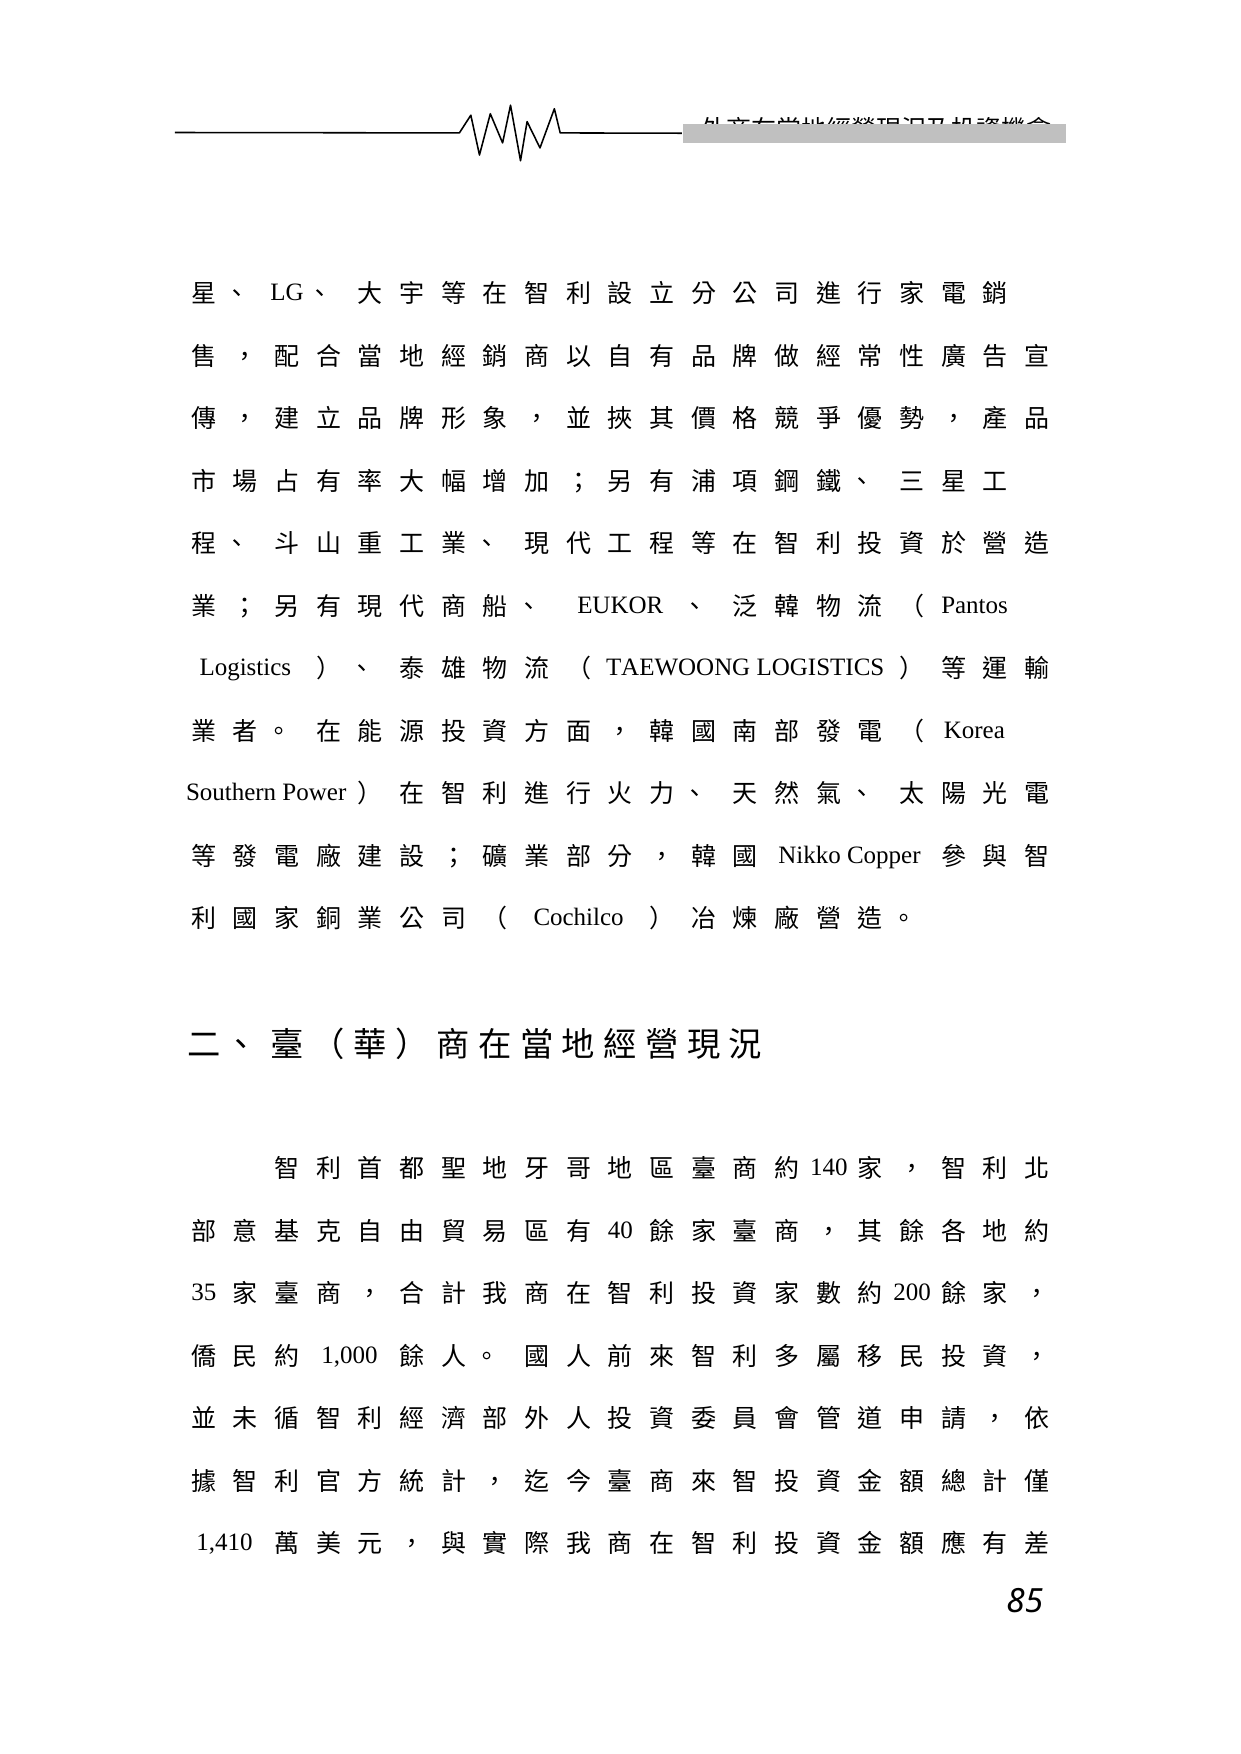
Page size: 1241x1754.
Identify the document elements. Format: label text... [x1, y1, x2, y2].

text 星、LG、大宇等在智利設立分公司進行家電銷售，配合當地經銷商以自有品牌做經常性廣告宣傳，建立品牌形象，並挾其價格競爭優勢，產品市場占有率大幅增加；另有浦項鋼鐵、三星工程、斗山重工業、現代工程等在智利投資於營造業；另有現代商船、EUKOR、泛韓物流（Pantos Logistics）、泰雄物流（TAEWOONG LOGISTICS）等運輸業者。在能源投資方面，韓國南部發電（Korea Southern Power）在智利進行火力、天然氣、太陽光電等發電廠建設；礦業部分，韓國Nikko Copper參與智利國家銅業公司（Cochilco）冶煉廠營造。 [183, 250, 1058, 938]
text 二、臺（華）商在當地經營現況 [183, 1000, 1058, 1063]
text 智利首都聖地牙哥地區臺商約140家，智利北部意基克自由貿易區有40餘家臺商，其餘各地約35家臺商，合計我商在智利投資家數約200餘家，僑民約1,000餘人。國人前來智利多屬移民投資，並未循智利經濟部外人投資委員會管道申請，依據智利官方統計，迄今臺商來智投資金額總計僅1,410萬美元，與實際我商在智利投資金額應有差 [183, 1125, 1058, 1563]
